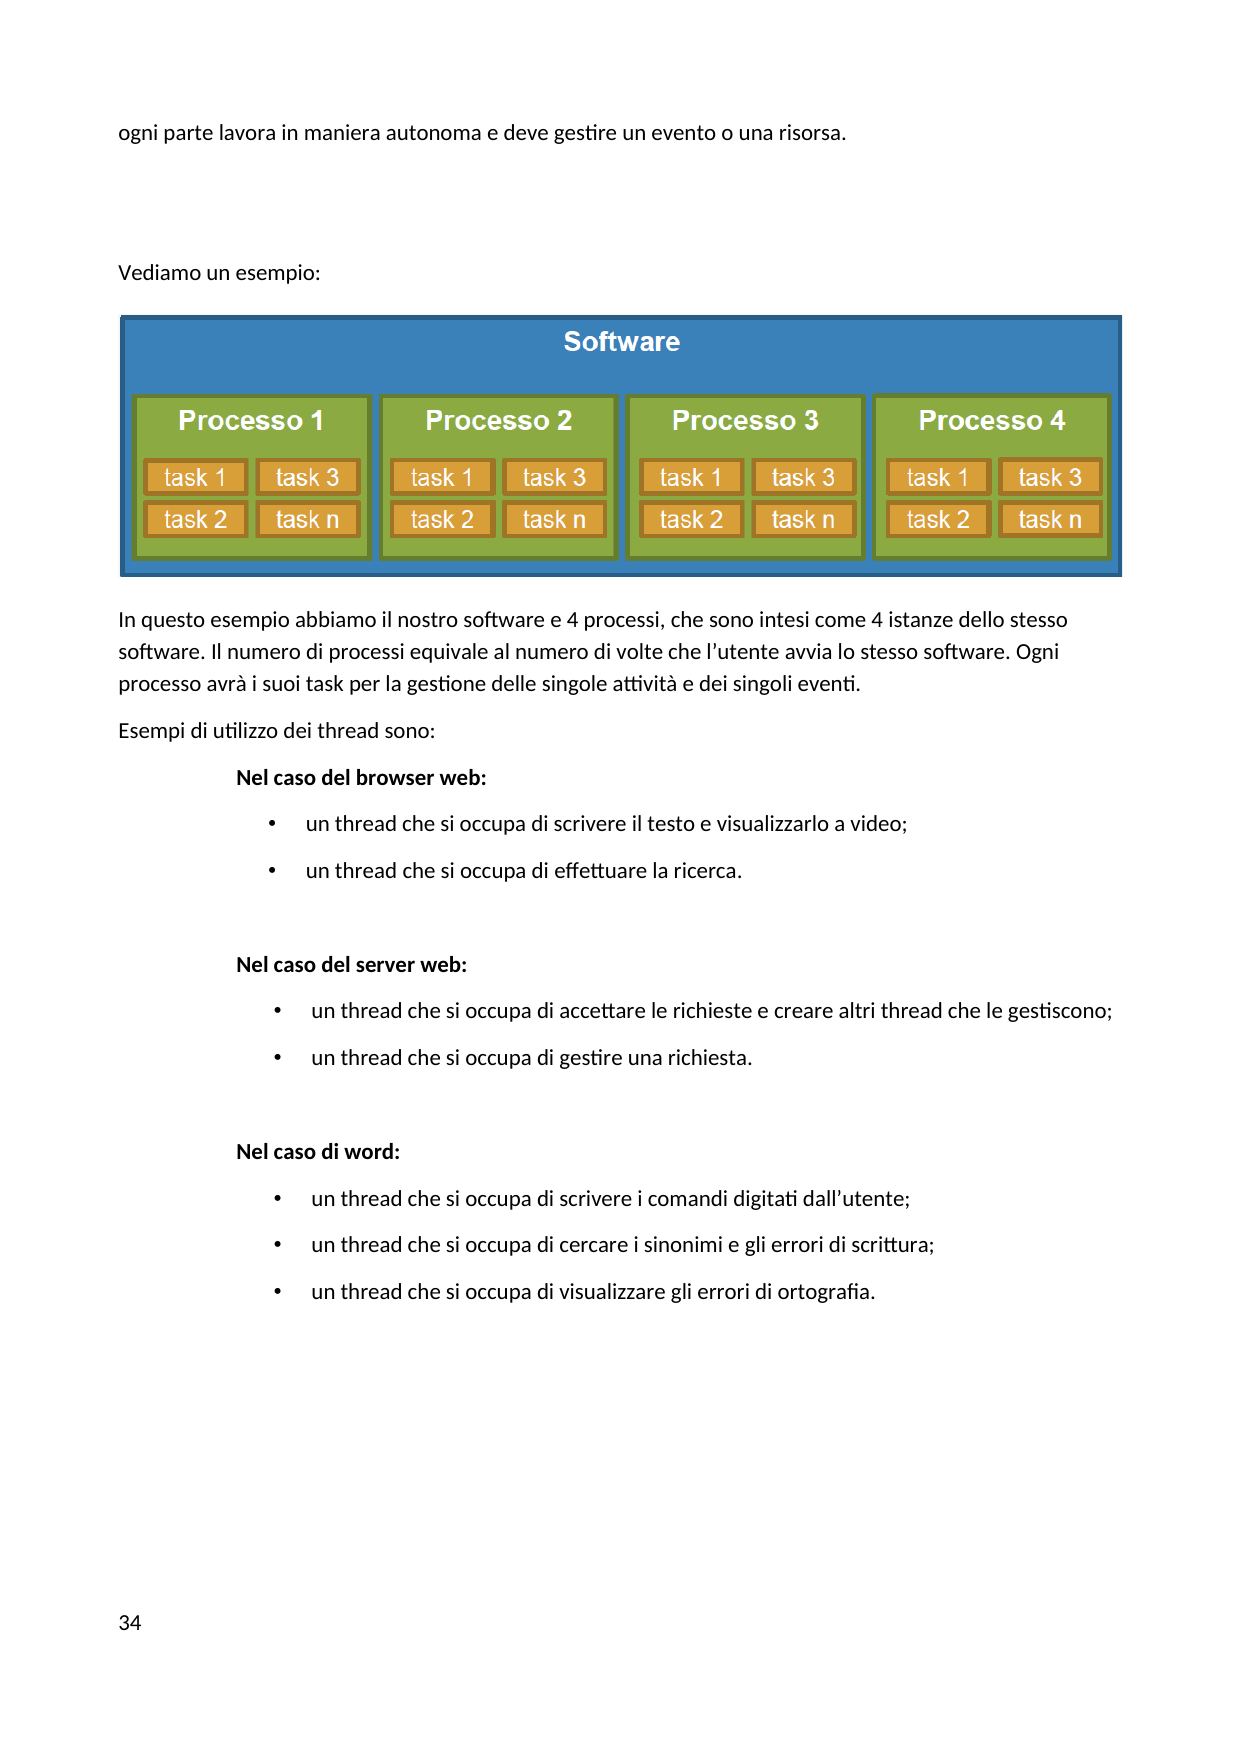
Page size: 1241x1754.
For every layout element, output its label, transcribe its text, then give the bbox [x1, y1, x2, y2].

text In questo esempio abbiamo il nostro software e 4 processi, che sono intesi come 4 istanze dello stesso software. Il numero di processi equivale al numero di volte che l’utente avvia lo stesso software. Ogni processo avrà i suoi task per la gestione delle singole attività e dei singoli eventi. [118, 605, 1122, 697]
text Vediamo un esempio: [118, 258, 1122, 286]
list un thread che si occupa di visualizzare gli errori di ortografia. [274, 1277, 1122, 1305]
text Nel caso di word: [118, 1137, 1122, 1165]
text Esempi di utilizzo dei thread sono: [118, 716, 1122, 744]
list un thread che si occupa di cercare i sinonimi e gli errori di scrittura; [274, 1230, 1122, 1258]
list un thread che si occupa di effettuare la ricerca. [268, 856, 1122, 884]
text Nel caso del server web: [118, 950, 1122, 978]
picture [118, 314, 1123, 577]
list un thread che si occupa di gestire una richiesta. [274, 1043, 1122, 1071]
list un thread che si occupa di scrivere il testo e visualizzarlo a video; [268, 809, 1122, 837]
list un thread che si occupa di scrivere i comandi digitati dall’utente; [274, 1184, 1122, 1212]
text Nel caso del browser web: [118, 763, 1122, 791]
list un thread che si occupa di accettare le richieste e creare altri thread che le gestiscono; [274, 997, 1122, 1024]
text ogni parte lavora in maniera autonoma e deve gestire un evento o una risorsa. [118, 118, 1122, 146]
